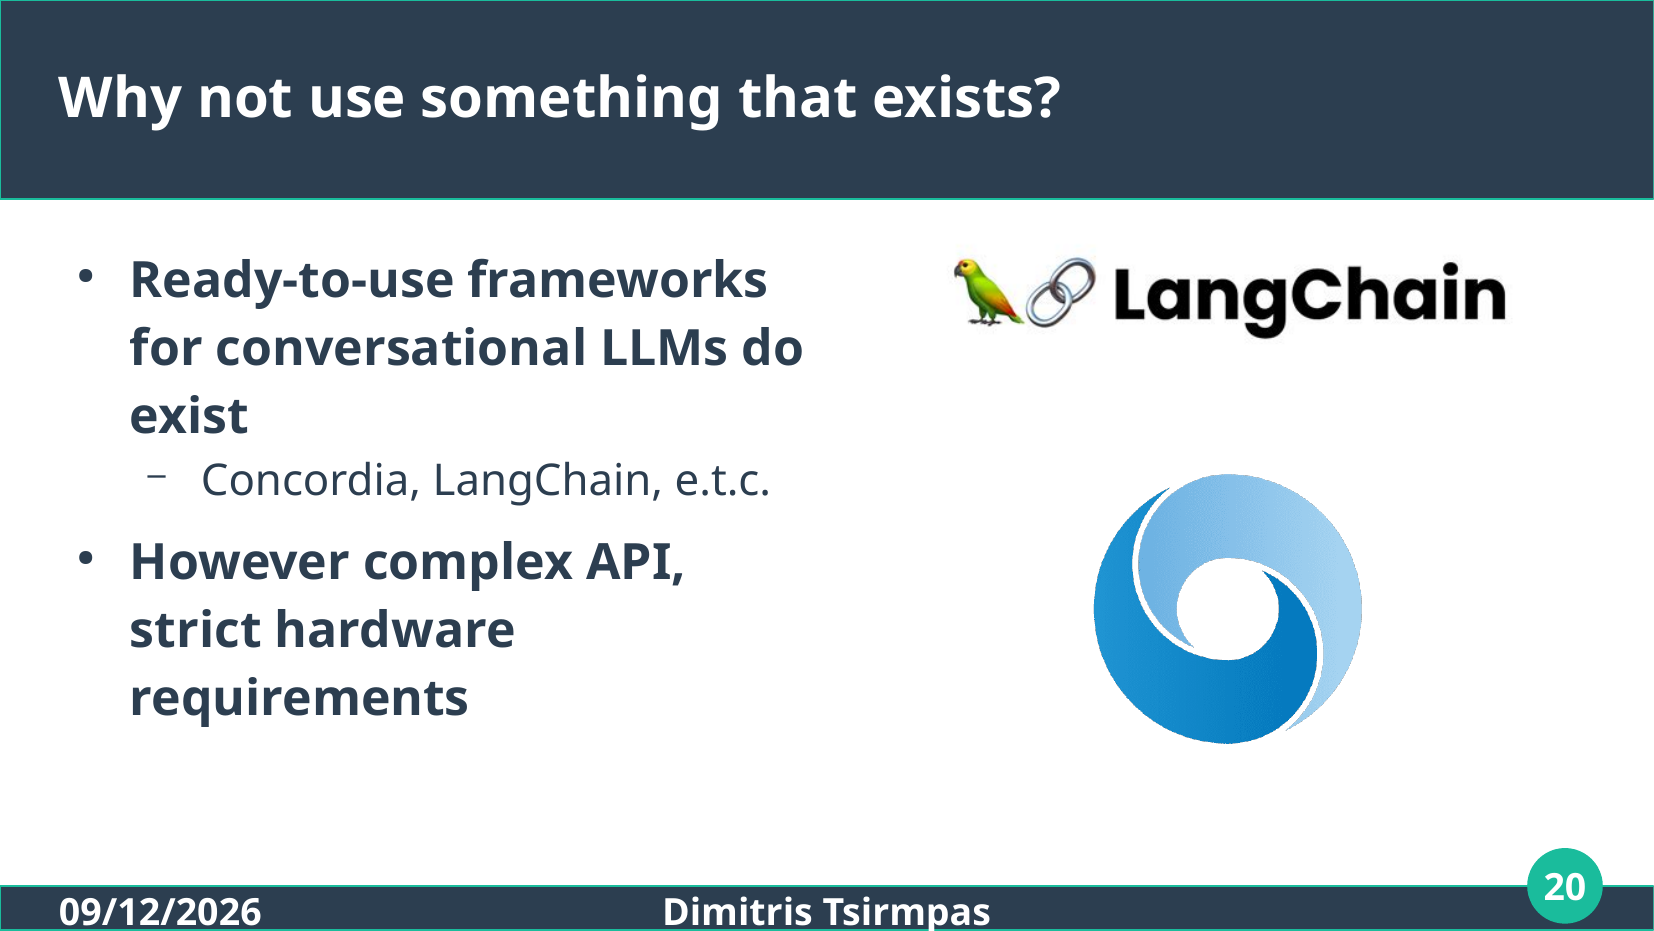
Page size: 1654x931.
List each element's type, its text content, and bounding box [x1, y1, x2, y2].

picture [1050, 471, 1373, 751]
picture [937, 225, 1525, 369]
list Ready-to-use frameworks for conversational LLMs do exist Concordia, LangChain, e.t.c. However complex API, strict hardware requirements [59, 243, 809, 864]
title Why not use something that exists? [59, 37, 1595, 155]
